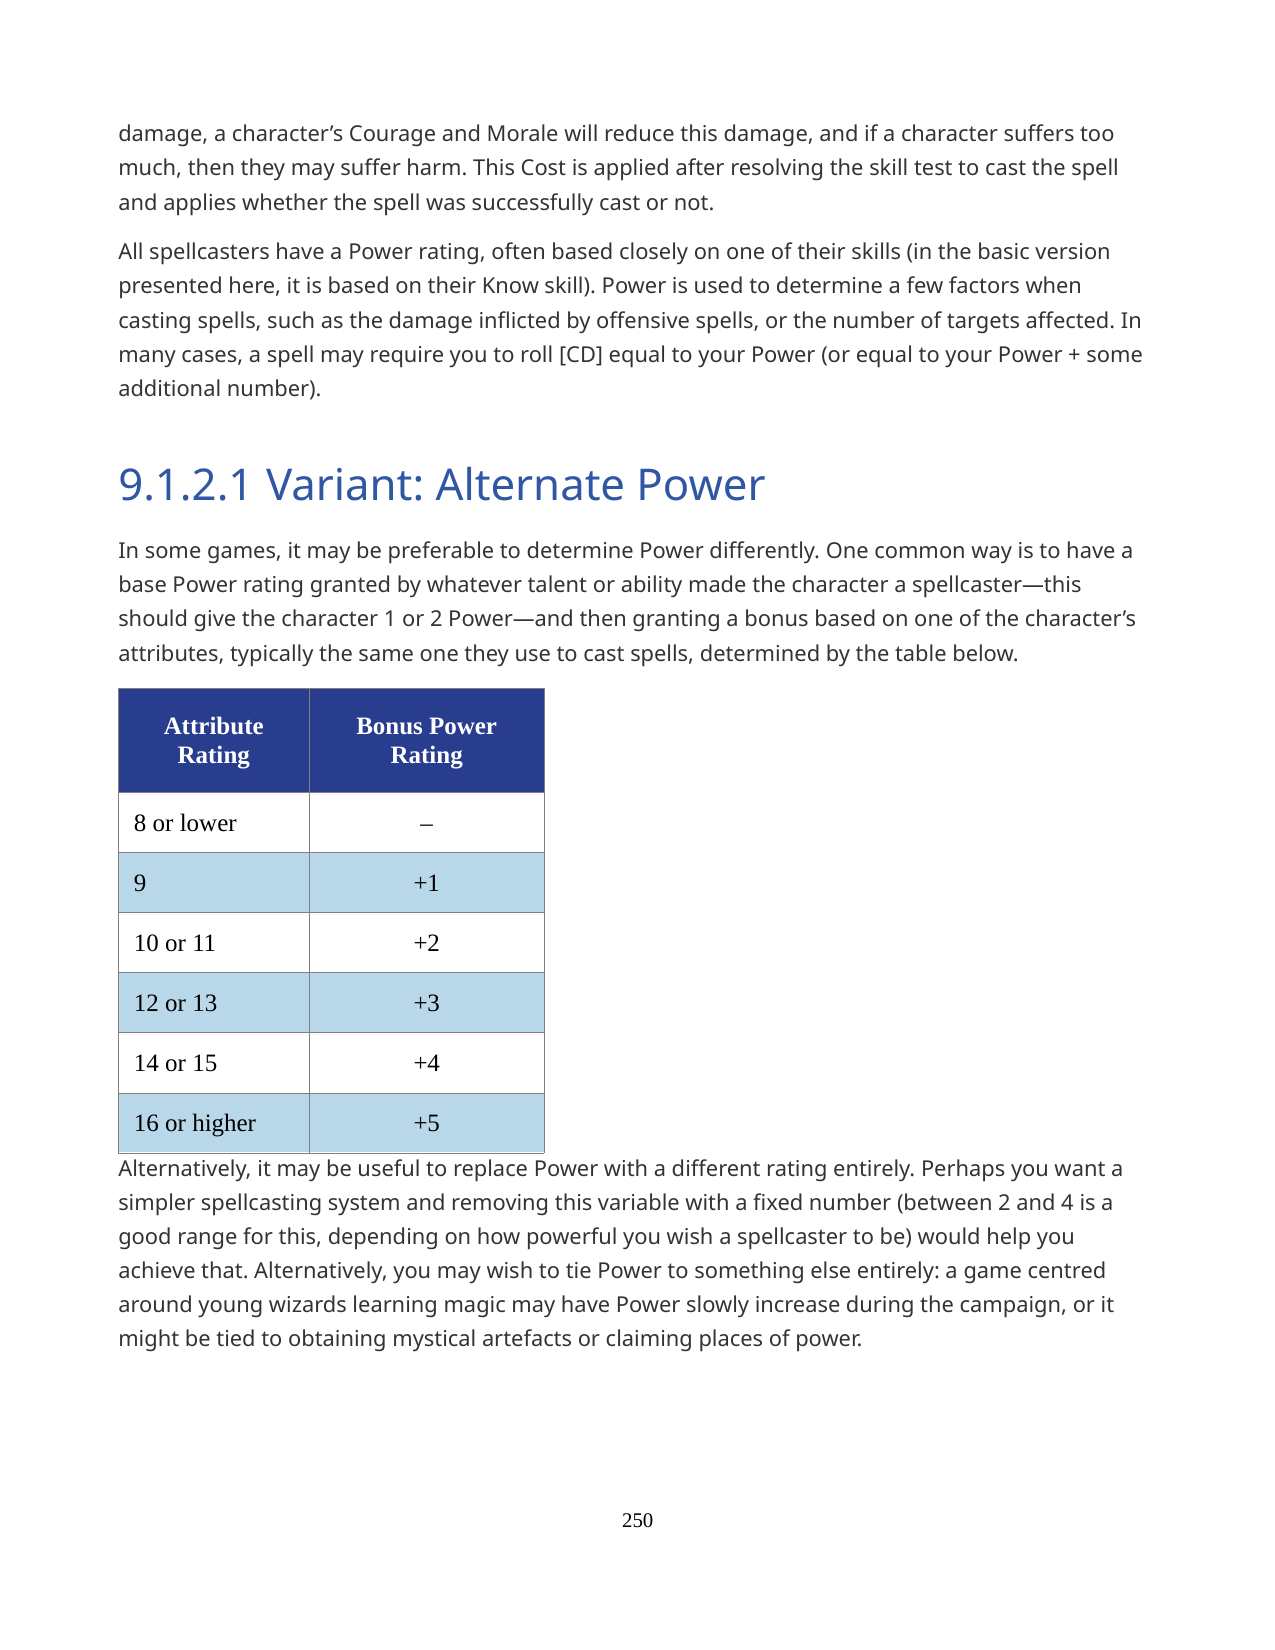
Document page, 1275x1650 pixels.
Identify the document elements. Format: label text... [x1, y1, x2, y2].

table_cell 12 or 13 [119, 973, 309, 1032]
table_cell +3 [310, 973, 544, 1032]
table_cell – [310, 793, 544, 852]
table_cell +4 [310, 1033, 544, 1092]
table_cell +5 [310, 1094, 544, 1152]
text damage, a character’s Courage and Morale will reduce this damage, and if a character suffers too much, then they may suffer harm. This Cost is applied after resolving the skill test to cast the spell and applies whether the spell was successfully cast or not. [118, 118, 1157, 216]
table_cell 10 or 11 [119, 913, 309, 972]
table_cell 8 or lower [119, 793, 309, 852]
table_cell +1 [310, 853, 544, 912]
text In some games, it may be preferable to determine Power differently. One common way is to have a base Power rating granted by whatever talent or ability made the character a spellcaster—this should give the character 1 or 2 Power—and then granting a bonus based on one of the character’s attributes, typically the same one they use to cast spells, determined by the table below. [118, 535, 1157, 667]
table_cell 9 [119, 853, 309, 912]
text Alternatively, it may be useful to replace Power with a different rating entirely. Perhaps you want a simpler spellcasting system and removing this variable with a fixed number (between 2 and 4 is a good range for this, depending on how powerful you wish a spellcaster to be) would help you achieve that. Alternatively, you may wish to tie Power to something else entirely: a game centred around young wizards learning magic may have Power slowly increase during the campaign, or it might be tied to obtaining mystical artefacts or claiming places of power. [118, 1153, 1157, 1353]
table_header Bonus Power Rating [310, 689, 544, 792]
text All spellcasters have a Power rating, often based closely on one of their skills (in the basic version presented here, it is based on their Know skill). Power is used to determine a few factors when casting spells, such as the damage inflicted by offensive spells, or the number of targets affected. In many cases, a spell may require you to roll [CD] equal to your Power (or equal to your Power + some additional number). [118, 236, 1157, 403]
table_cell +2 [310, 913, 544, 972]
table_cell 14 or 15 [119, 1033, 309, 1092]
table_cell 16 or higher [119, 1094, 309, 1152]
subtitle Variant: Alternate Power [118, 454, 1157, 513]
table_header Attribute Rating [119, 689, 309, 792]
